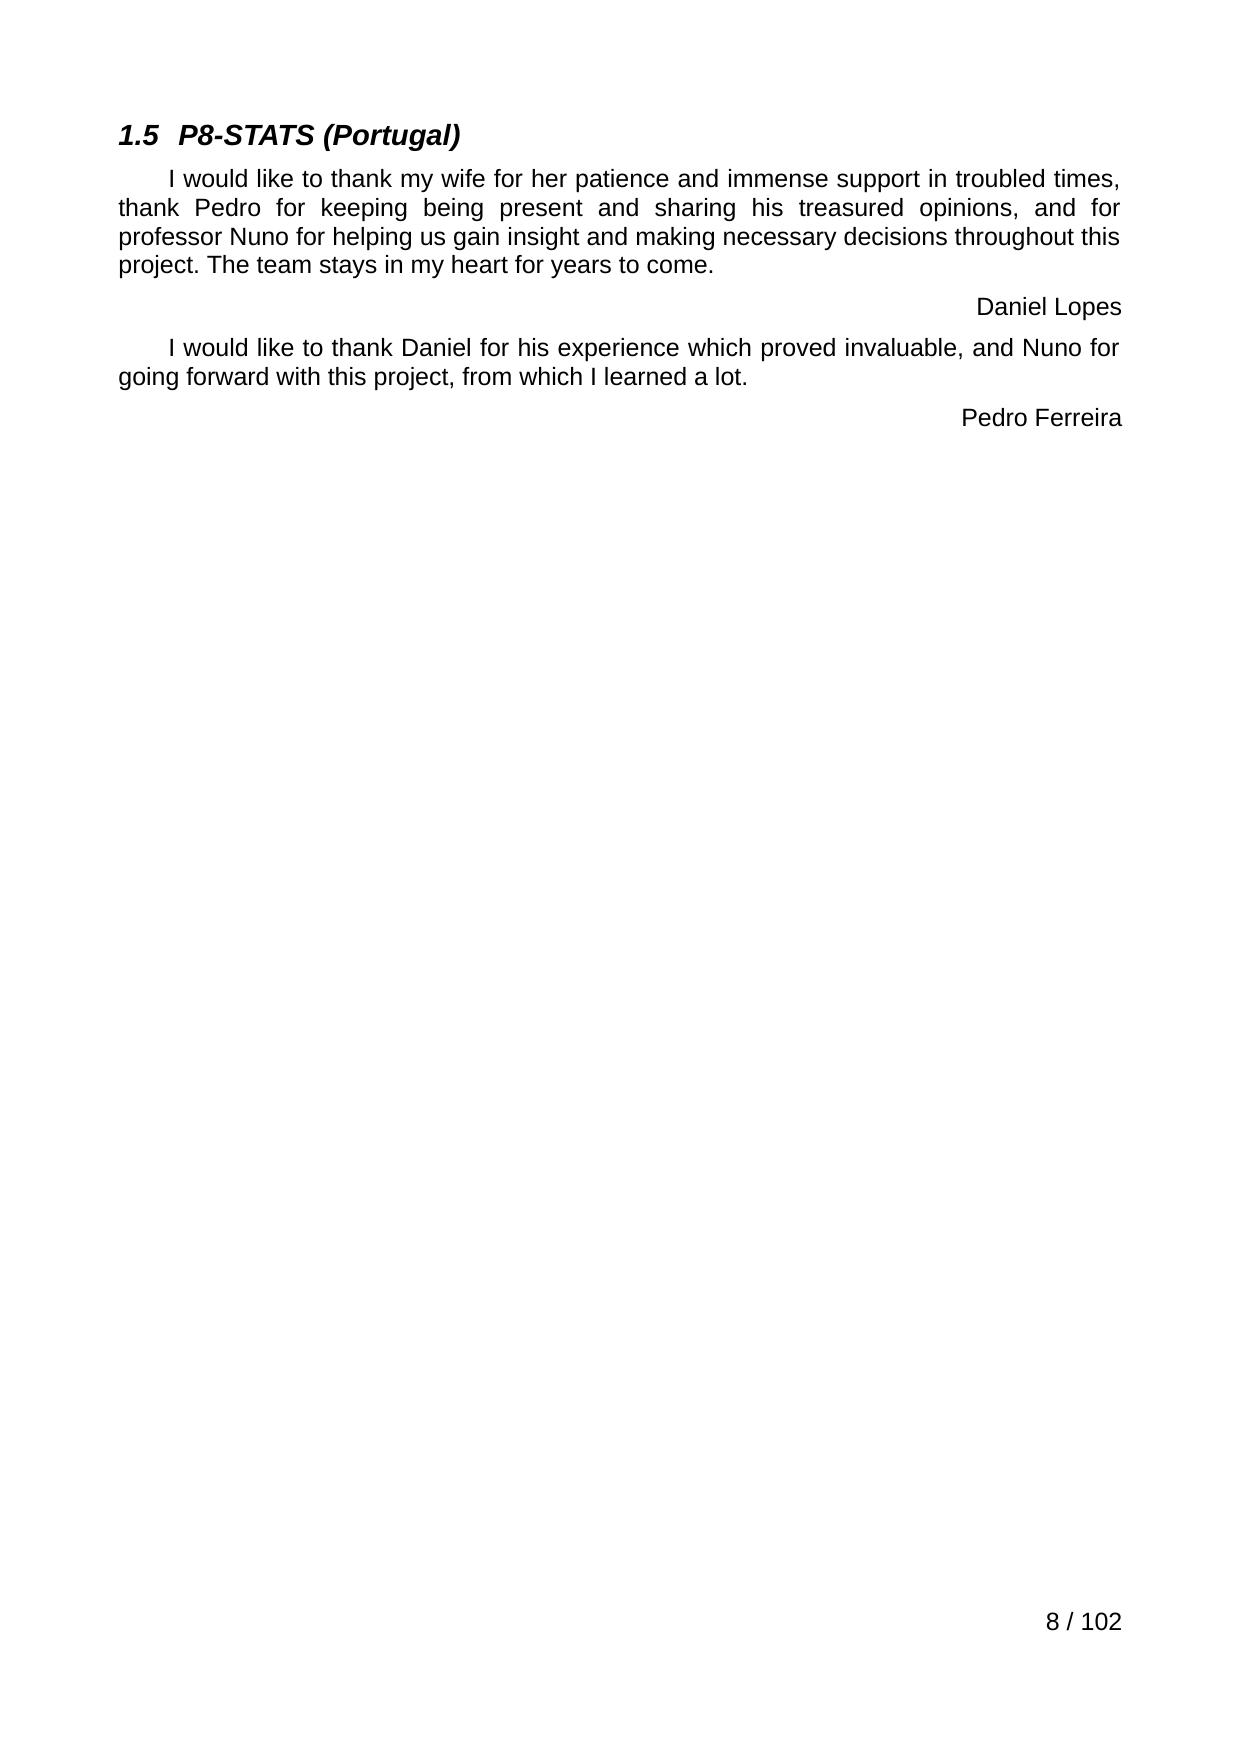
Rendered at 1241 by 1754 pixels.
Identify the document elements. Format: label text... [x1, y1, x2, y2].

text I would like to thank Daniel for his experience which proved invaluable, and Nuno for going forward with this project, from which I learned a lot. [118, 333, 1122, 390]
text I would like to thank my wife for her patience and immense support in troubled times, thank Pedro for keeping being present and sharing his treasured opinions, and for professor Nuno for helping us gain insight and making necessary decisions throughout this project. The team stays in my heart for years to come. [118, 164, 1122, 279]
text Pedro Ferreira [118, 403, 1122, 432]
text Daniel Lopes [118, 292, 1122, 320]
subtitle P8-STATS (Portugal) [118, 118, 1122, 152]
